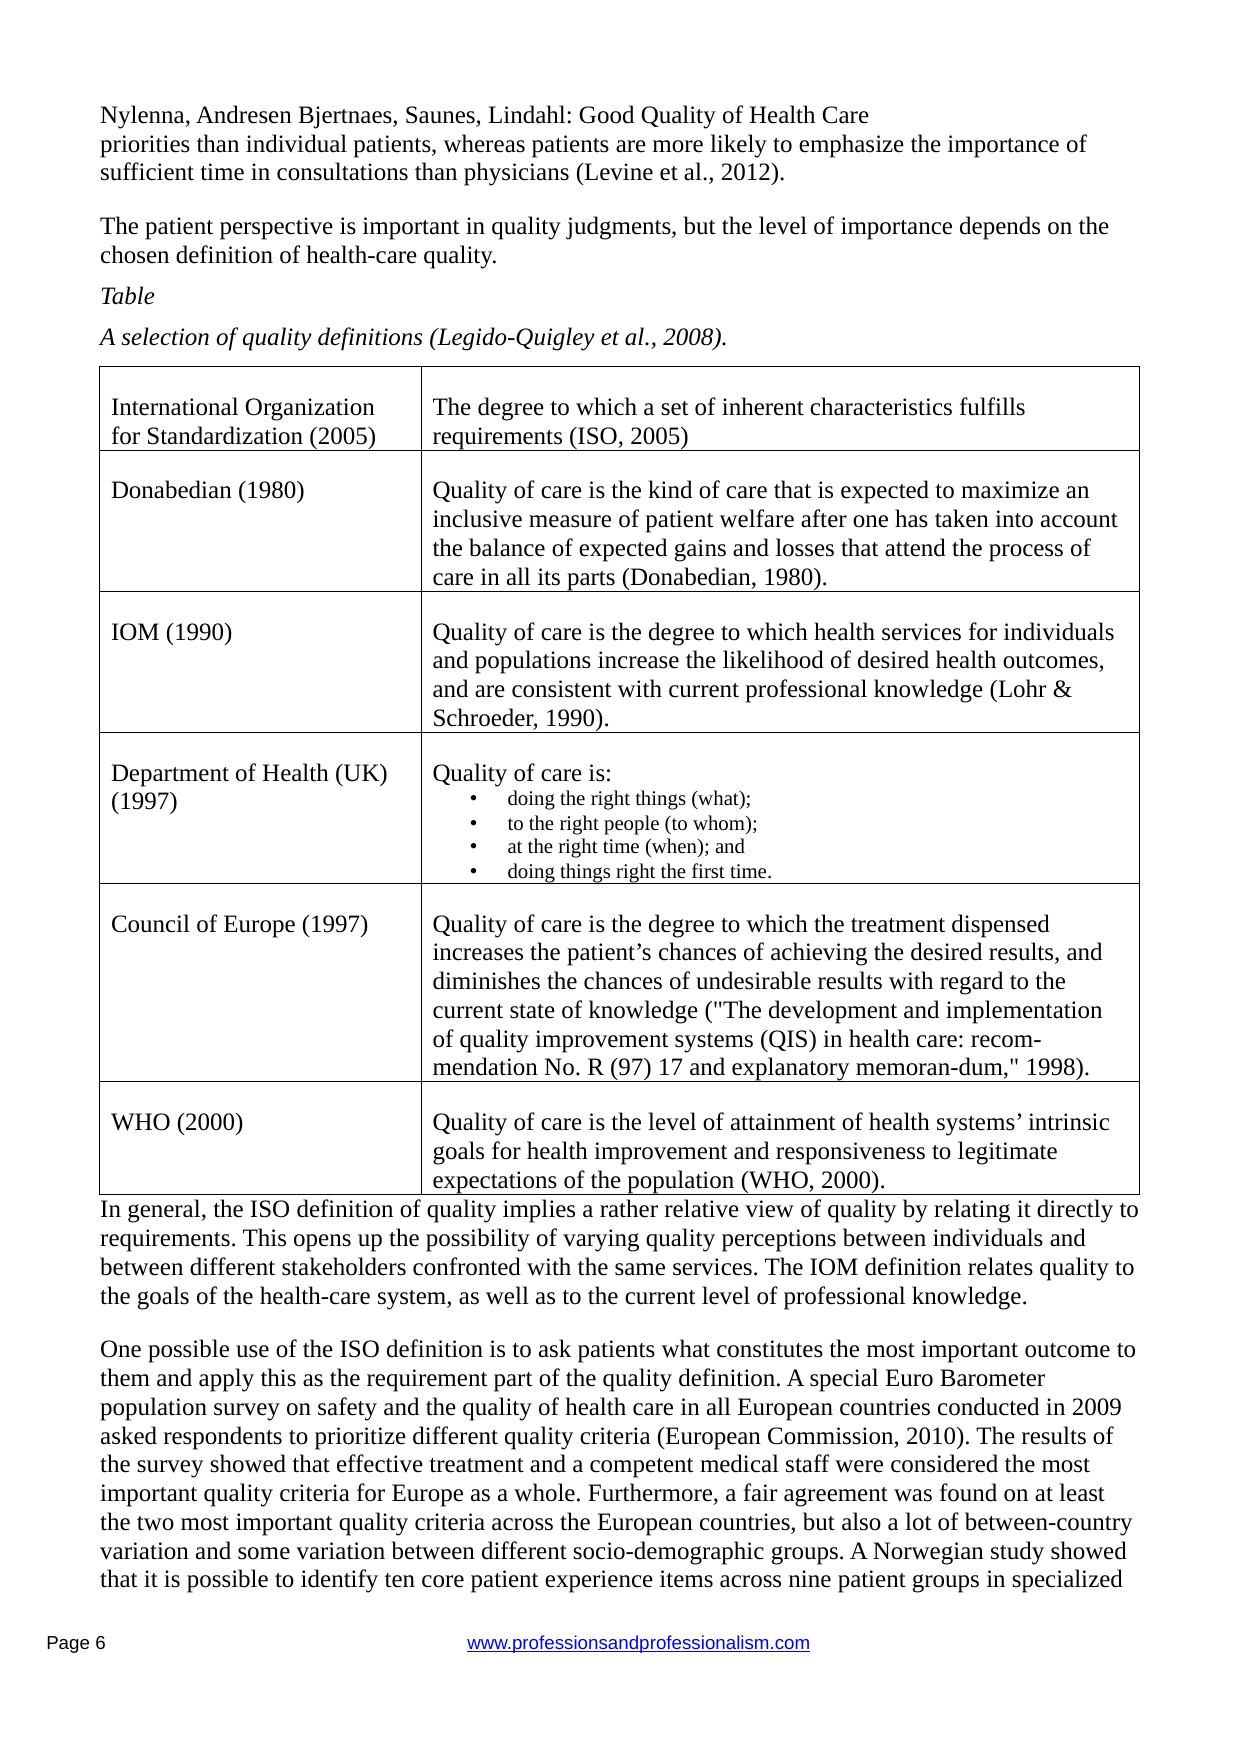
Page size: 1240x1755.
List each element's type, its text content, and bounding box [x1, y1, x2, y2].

text In general, the ISO definition of quality implies a rather relative view of quality by relating it directly to requirements. This opens up the possibility of varying quality perceptions between individuals and between different stakeholders confronted with the same services. The IOM definition relates quality to the goals of the health-care system, as well as to the current level of professional knowledge. [100, 1195, 1139, 1309]
table_cell Quality of care is the kind of care that is expected to maximize an inclusive measure of patient welfare after one has taken into account the balance of expected gains and losses that attend the process of care in all its parts (Donabedian, 1980). [422, 451, 1139, 591]
text A selection of quality definitions (Legido-Quigley et al., 2008). [100, 322, 1139, 351]
table_cell Quality of care is the degree to which the treatment dispensed increases the patient’s chances of achieving the desired results, and diminishes the chances of undesirable results with regard to the current state of knowledge ("The development and implementation of quality improvement systems (QIS) in health care: recom-mendation No. R (97) 17 and explanatory memoran-dum," 1998). [422, 884, 1139, 1081]
table_cell Donabedian (1980) [100, 451, 421, 591]
table_cell IOM (1990) [100, 592, 421, 732]
text One possible use of the ISO definition is to ask patients what constitutes the most important outcome to them and apply this as the requirement part of the quality definition. A special Euro Barometer population survey on safety and the quality of health care in all European countries conducted in 2009 asked respondents to prioritize different quality criteria (European Commission, 2010). The results of the survey showed that effective treatment and a competent medical staff were considered the most important quality criteria for Europe as a whole. Furthermore, a fair agreement was found on at least the two most important quality criteria across the European countries, but also a lot of between-country variation and some variation between different socio-demographic groups. A Norwegian study showed that it is possible to identify ten core patient experience items across nine patient groups in specialized [100, 1334, 1139, 1593]
text The patient perspective is important in quality judgments, but the level of importance depends on the chosen definition of health-care quality. [100, 211, 1139, 269]
table_cell Quality of care is the level of attainment of health systems’ intrinsic goals for health improvement and responsiveness to legitimate expectations of the population (WHO, 2000). [422, 1082, 1139, 1193]
text priorities than individual patients, whereas patients are more likely to emphasize the importance of sufficient time in consultations than physicians (Levine et al., 2012). [100, 129, 1139, 186]
table_cell Council of Europe (1997) [100, 884, 421, 1081]
table_cell Quality of care is the degree to which health services for individuals and populations increase the likelihood of desired health outcomes, and are consistent with current professional knowledge (Lohr & Schroeder, 1990). [422, 592, 1139, 732]
table_header International Organization for Standardization (2005) [100, 367, 421, 449]
table_cell WHO (2000) [100, 1082, 421, 1193]
table_cell Department of Health (UK) (1997) [100, 733, 421, 883]
table_header The degree to which a set of inherent characteristics fulfills requirements (ISO, 2005) [422, 367, 1139, 449]
text Table [100, 281, 1139, 310]
table_cell Quality of care is: doing the right things (what); to the right people (to whom); at the right time (when); and doing things right the first time. [422, 733, 1139, 883]
